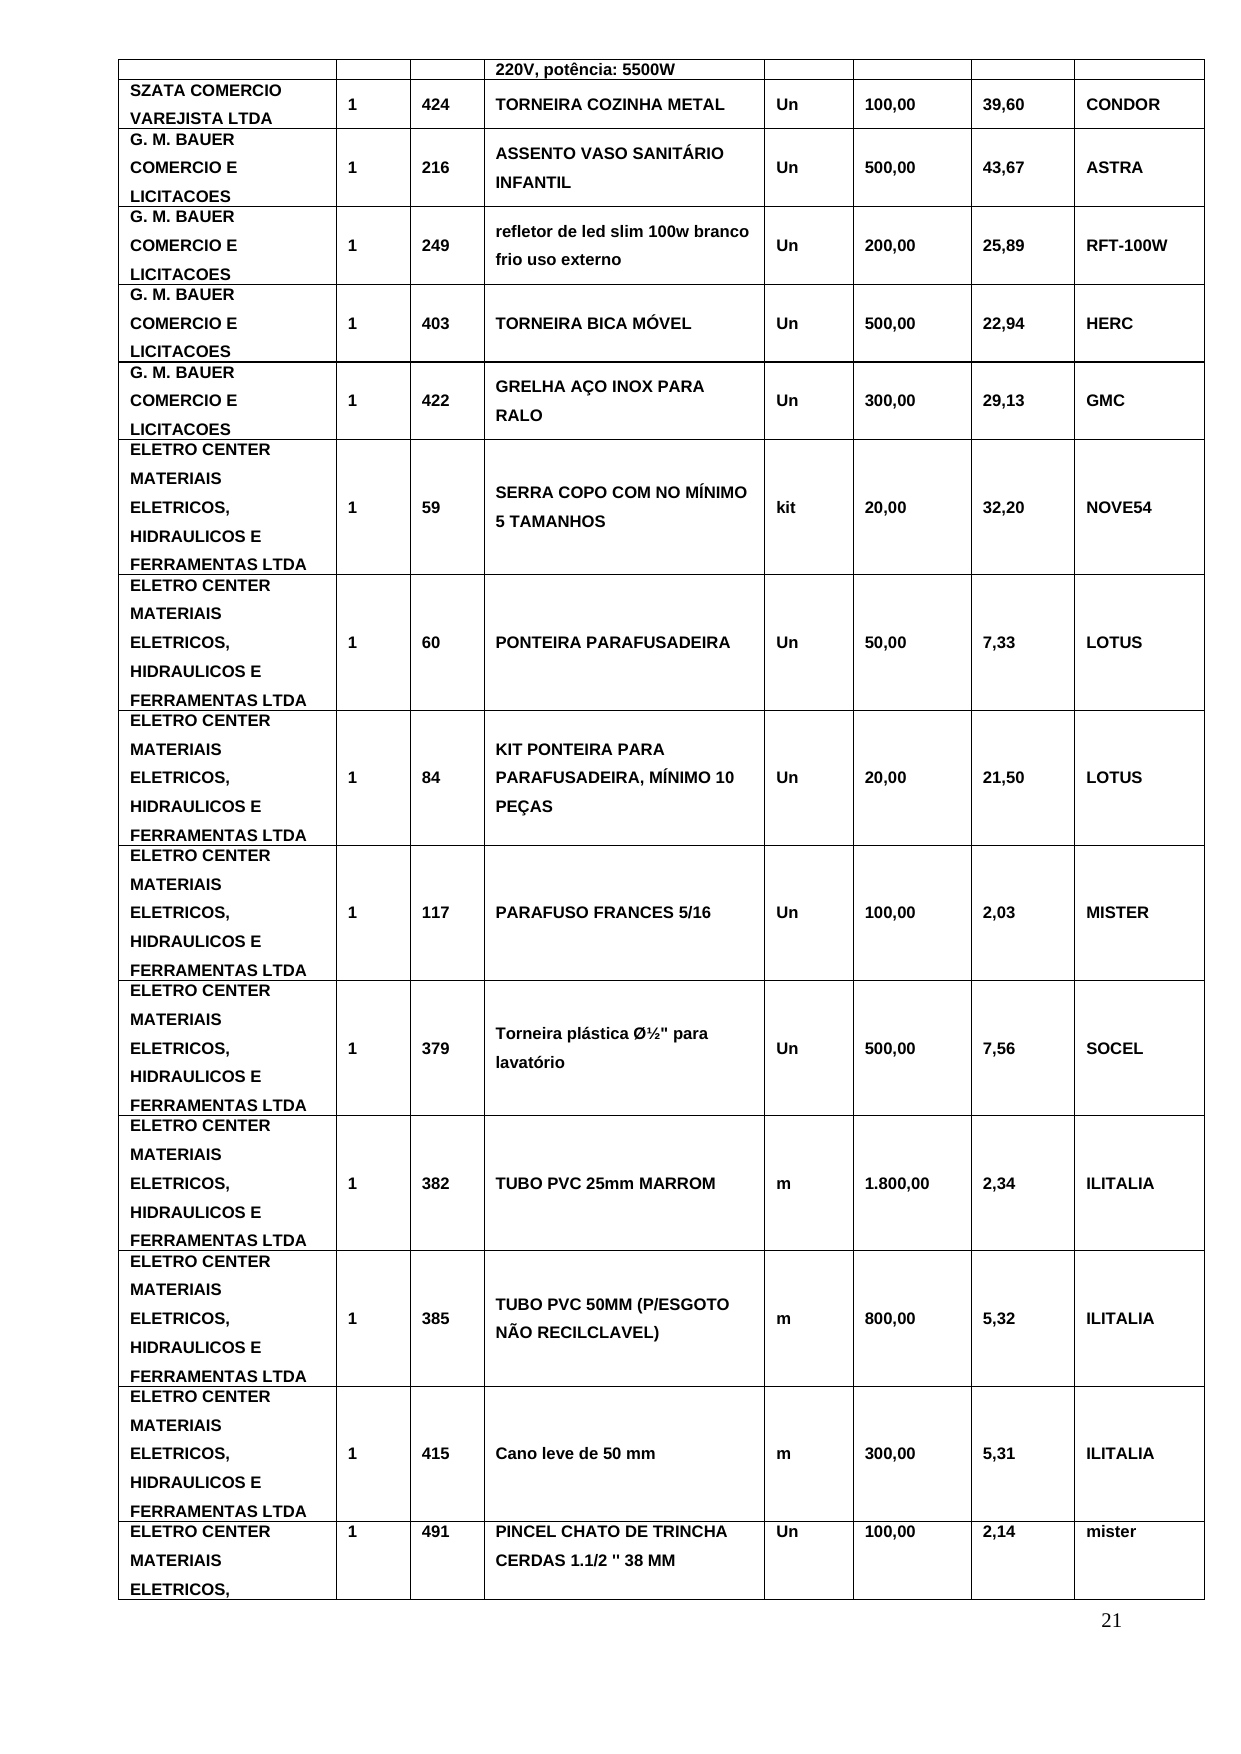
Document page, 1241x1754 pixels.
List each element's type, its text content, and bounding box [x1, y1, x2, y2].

table_cell 220V, potência: 5500W [485, 60, 764, 79]
table_cell ELETRO CENTER MATERIAIS ELETRICOS, [119, 1522, 336, 1598]
table_cell G. M. BAUER COMERCIO E LICITACOES [119, 207, 336, 284]
table_cell 491 [411, 1522, 484, 1598]
table_cell ASSENTO VASO SANITÁRIO INFANTIL [485, 129, 764, 206]
table_cell Un [765, 711, 853, 845]
table_cell 382 [411, 1116, 484, 1250]
table_cell ELETRO CENTER MATERIAIS ELETRICOS, HIDRAULICOS E FERRAMENTAS LTDA [119, 575, 336, 709]
table_cell [337, 60, 410, 79]
table_cell ILITALIA [1075, 1251, 1204, 1386]
table_cell [972, 60, 1074, 79]
table_cell 1 [337, 1251, 410, 1386]
table_cell refletor de led slim 100w branco frio uso externo [485, 207, 764, 284]
table_cell CONDOR [1075, 80, 1204, 128]
table_cell 2,03 [972, 846, 1074, 980]
table_cell 1 [337, 846, 410, 980]
table_cell 385 [411, 1251, 484, 1386]
table_cell LOTUS [1075, 575, 1204, 709]
table_cell ILITALIA [1075, 1387, 1204, 1521]
table_cell SOCEL [1075, 981, 1204, 1115]
table_cell 415 [411, 1387, 484, 1521]
table_cell TUBO PVC 25mm MARROM [485, 1116, 764, 1250]
table_cell ELETRO CENTER MATERIAIS ELETRICOS, HIDRAULICOS E FERRAMENTAS LTDA [119, 981, 336, 1115]
table_cell 60 [411, 575, 484, 709]
table_cell 22,94 [972, 285, 1074, 361]
table_cell SZATA COMERCIO VAREJISTA LTDA [119, 80, 336, 128]
table_cell 20,00 [854, 711, 971, 845]
table_cell 5,31 [972, 1387, 1074, 1521]
table_cell Un [765, 207, 853, 284]
table_cell NOVE54 [1075, 440, 1204, 574]
table_cell 2,14 [972, 1522, 1074, 1598]
table_cell MISTER [1075, 846, 1204, 980]
table_cell ELETRO CENTER MATERIAIS ELETRICOS, HIDRAULICOS E FERRAMENTAS LTDA [119, 1387, 336, 1521]
table_cell [765, 60, 853, 79]
table_cell 500,00 [854, 129, 971, 206]
table_cell 1 [337, 1387, 410, 1521]
table_cell [119, 60, 336, 79]
table_cell SERRA COPO COM NO MÍNIMO 5 TAMANHOS [485, 440, 764, 574]
table_cell 1 [337, 80, 410, 128]
table_cell HERC [1075, 285, 1204, 361]
table_cell LOTUS [1075, 711, 1204, 845]
table_cell Torneira plástica Ø½" para lavatório [485, 981, 764, 1115]
table_cell 1 [337, 363, 410, 439]
table_cell ILITALIA [1075, 1116, 1204, 1250]
table_cell ASTRA [1075, 129, 1204, 206]
table_cell 1 [337, 129, 410, 206]
table_cell [1075, 60, 1204, 79]
table_cell 1 [337, 1522, 410, 1598]
table_cell 29,13 [972, 363, 1074, 439]
table_cell Un [765, 575, 853, 709]
table_cell ELETRO CENTER MATERIAIS ELETRICOS, HIDRAULICOS E FERRAMENTAS LTDA [119, 846, 336, 980]
table_cell ELETRO CENTER MATERIAIS ELETRICOS, HIDRAULICOS E FERRAMENTAS LTDA [119, 440, 336, 574]
table_cell 100,00 [854, 846, 971, 980]
table_cell 1 [337, 711, 410, 845]
table_cell Un [765, 846, 853, 980]
table_cell G. M. BAUER COMERCIO E LICITACOES [119, 129, 336, 206]
table_cell m [765, 1251, 853, 1386]
table_cell 500,00 [854, 285, 971, 361]
table_cell 25,89 [972, 207, 1074, 284]
table_cell m [765, 1116, 853, 1250]
table_cell 20,00 [854, 440, 971, 574]
table_cell G. M. BAUER COMERCIO E LICITACOES [119, 285, 336, 361]
table_cell 200,00 [854, 207, 971, 284]
table_cell 300,00 [854, 1387, 971, 1521]
table_cell 422 [411, 363, 484, 439]
table_cell 2,34 [972, 1116, 1074, 1250]
table_cell 800,00 [854, 1251, 971, 1386]
table_cell 39,60 [972, 80, 1074, 128]
table_cell 32,20 [972, 440, 1074, 574]
table_cell m [765, 1387, 853, 1521]
table_cell [854, 60, 971, 79]
table_cell 84 [411, 711, 484, 845]
table_cell Un [765, 981, 853, 1115]
table_cell 100,00 [854, 80, 971, 128]
table_cell 59 [411, 440, 484, 574]
table_cell 7,33 [972, 575, 1074, 709]
table_cell Un [765, 363, 853, 439]
table_cell 379 [411, 981, 484, 1115]
table_cell 1 [337, 575, 410, 709]
table_cell 403 [411, 285, 484, 361]
table_cell Cano leve de 50 mm [485, 1387, 764, 1521]
table_cell 50,00 [854, 575, 971, 709]
table_cell GMC [1075, 363, 1204, 439]
table_cell 1 [337, 1116, 410, 1250]
table_cell 300,00 [854, 363, 971, 439]
table_cell TUBO PVC 50MM (P/ESGOTO NÃO RECILCLAVEL) [485, 1251, 764, 1386]
table_cell G. M. BAUER COMERCIO E LICITACOES [119, 363, 336, 439]
table_cell 1 [337, 440, 410, 574]
table_cell RFT-100W [1075, 207, 1204, 284]
table_cell 117 [411, 846, 484, 980]
table_cell kit [765, 440, 853, 574]
table_cell 100,00 [854, 1522, 971, 1598]
table_cell 249 [411, 207, 484, 284]
table_cell PONTEIRA PARAFUSADEIRA [485, 575, 764, 709]
table_cell 216 [411, 129, 484, 206]
table_cell TORNEIRA BICA MÓVEL [485, 285, 764, 361]
table_cell Un [765, 1522, 853, 1598]
table_cell Un [765, 129, 853, 206]
table_cell TORNEIRA COZINHA METAL [485, 80, 764, 128]
table_cell 500,00 [854, 981, 971, 1115]
table_cell mister [1075, 1522, 1204, 1598]
table_cell 1 [337, 285, 410, 361]
table_cell ELETRO CENTER MATERIAIS ELETRICOS, HIDRAULICOS E FERRAMENTAS LTDA [119, 1116, 336, 1250]
table_cell ELETRO CENTER MATERIAIS ELETRICOS, HIDRAULICOS E FERRAMENTAS LTDA [119, 1251, 336, 1386]
table_cell 424 [411, 80, 484, 128]
table_cell 5,32 [972, 1251, 1074, 1386]
table_cell [411, 60, 484, 79]
table_cell ELETRO CENTER MATERIAIS ELETRICOS, HIDRAULICOS E FERRAMENTAS LTDA [119, 711, 336, 845]
table_cell 21,50 [972, 711, 1074, 845]
table_cell PINCEL CHATO DE TRINCHA CERDAS 1.1/2 '' 38 MM [485, 1522, 764, 1598]
table_cell 1 [337, 207, 410, 284]
table_cell KIT PONTEIRA PARA PARAFUSADEIRA, MÍNIMO 10 PEÇAS [485, 711, 764, 845]
table_cell 7,56 [972, 981, 1074, 1115]
table_cell 1 [337, 981, 410, 1115]
table_cell 1.800,00 [854, 1116, 971, 1250]
table_cell Un [765, 80, 853, 128]
table_cell PARAFUSO FRANCES 5/16 [485, 846, 764, 980]
table_cell GRELHA AÇO INOX PARA RALO [485, 363, 764, 439]
table_cell 43,67 [972, 129, 1074, 206]
table_cell Un [765, 285, 853, 361]
